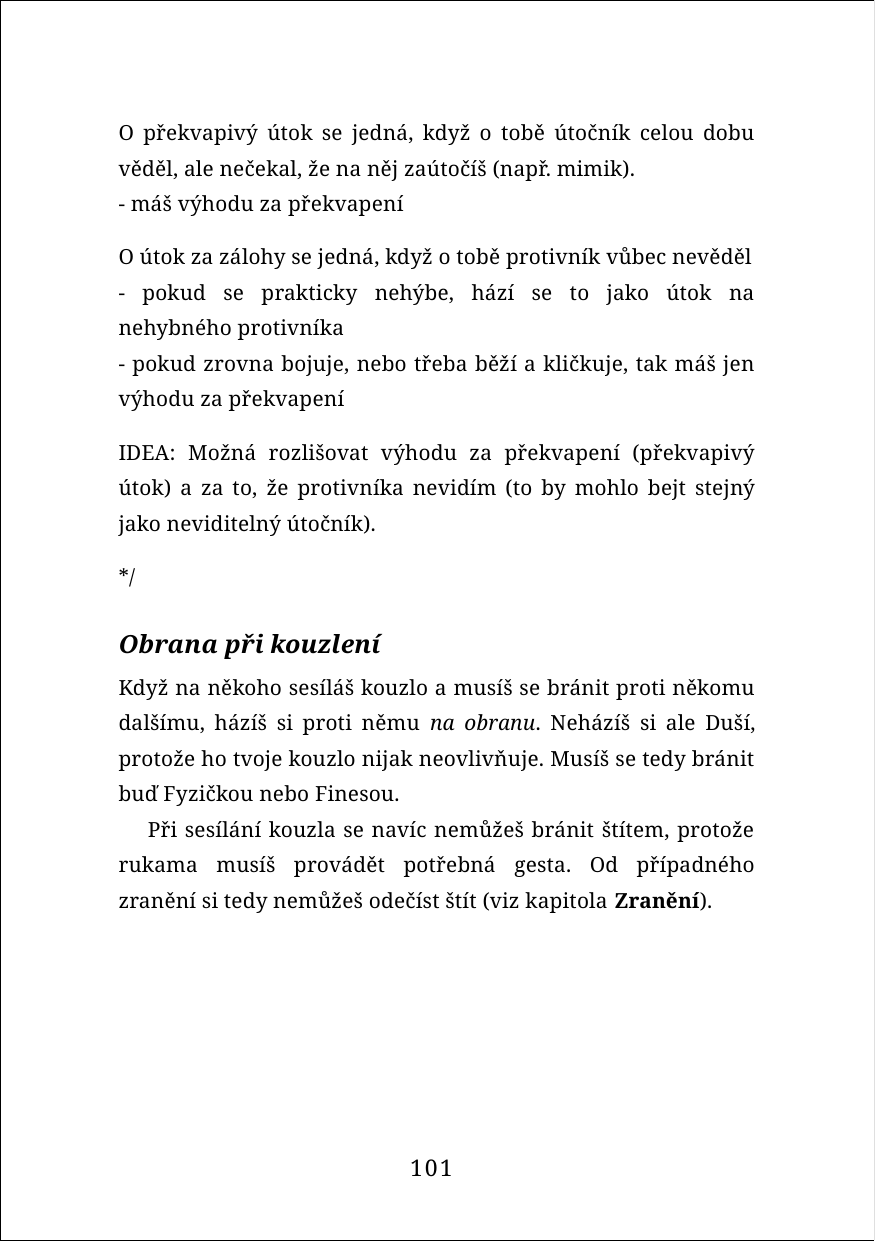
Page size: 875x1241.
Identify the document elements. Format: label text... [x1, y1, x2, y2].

text Když na někoho sesíláš kouzlo a musíš se bránit proti někomu dalšímu, házíš si proti němu na obranu. Neházíš si ale Duší, protože ho tvoje kouzlo nijak neovlivňuje. Musíš se tedy bránit buď Fyzičkou nebo Finesou. Při sesílání kouzla se navíc nemůžeš bránit štítem, protože rukama musíš provádět potřebná gesta. Od případného zranění si tedy nemůžeš odečíst štít (viz kapitola Zranění). [118, 673, 756, 914]
text IDEA: Možná rozlišovat výhodu za překvapení (překvapivý útok) a za to, že protivníka nevidím (to by mohlo bejt stejný jako neviditelný útočník). [118, 438, 756, 537]
text O překvapivý útok se jedná, když o tobě útočník celou dobu věděl, ale nečekal, že na něj zaútočíš (např. mimik). - máš výhodu za překvapení [118, 118, 756, 218]
text O útok za zálohy se jedná, když o tobě protivník vůbec nevěděl - pokud se prakticky nehýbe, hází se to jako útok na nehybného protivníka - pokud zrovna bojuje, nebo třeba běží a kličkuje, tak máš jen výhodu za překvapení [118, 242, 756, 413]
text */ [118, 562, 756, 591]
subtitle Obrana při kouzlení [118, 627, 756, 661]
